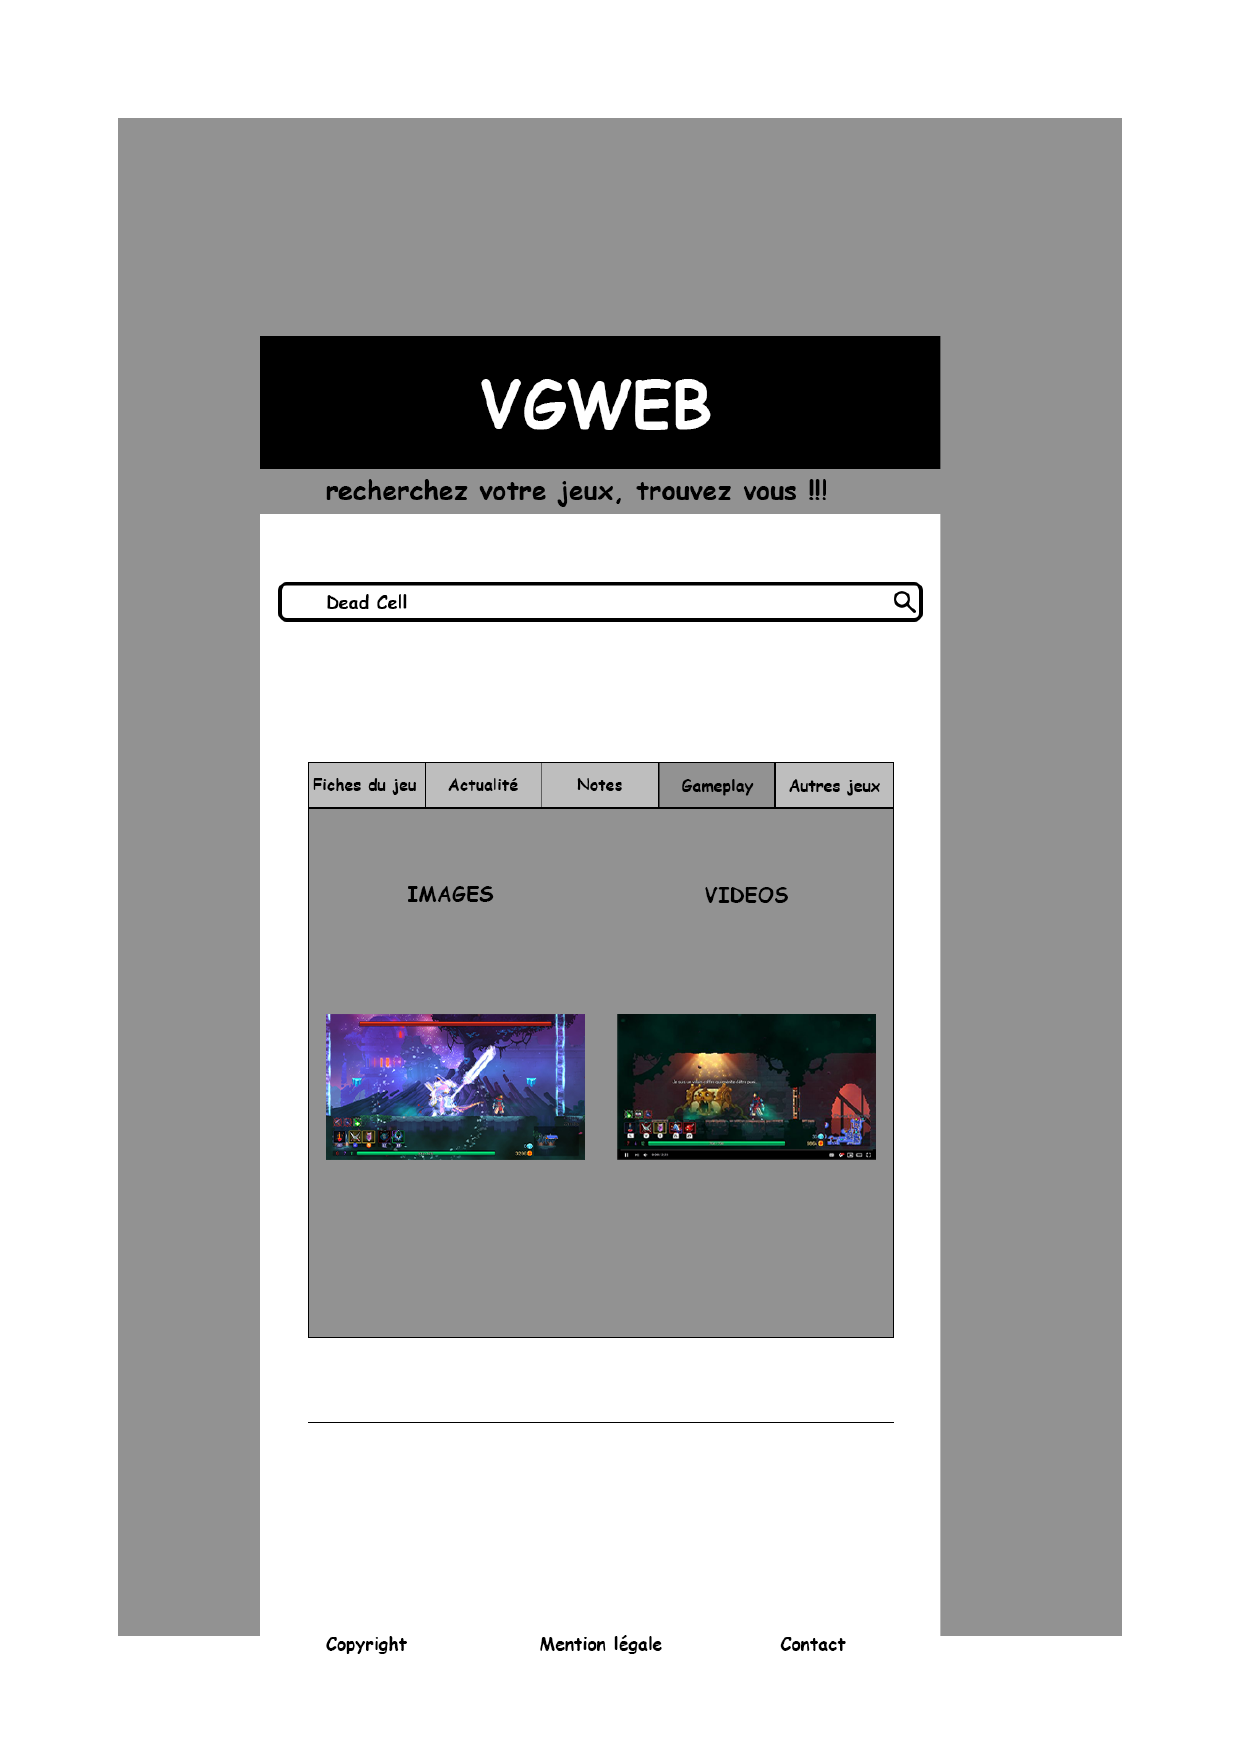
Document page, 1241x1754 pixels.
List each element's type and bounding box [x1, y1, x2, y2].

picture [260, 336, 941, 1754]
